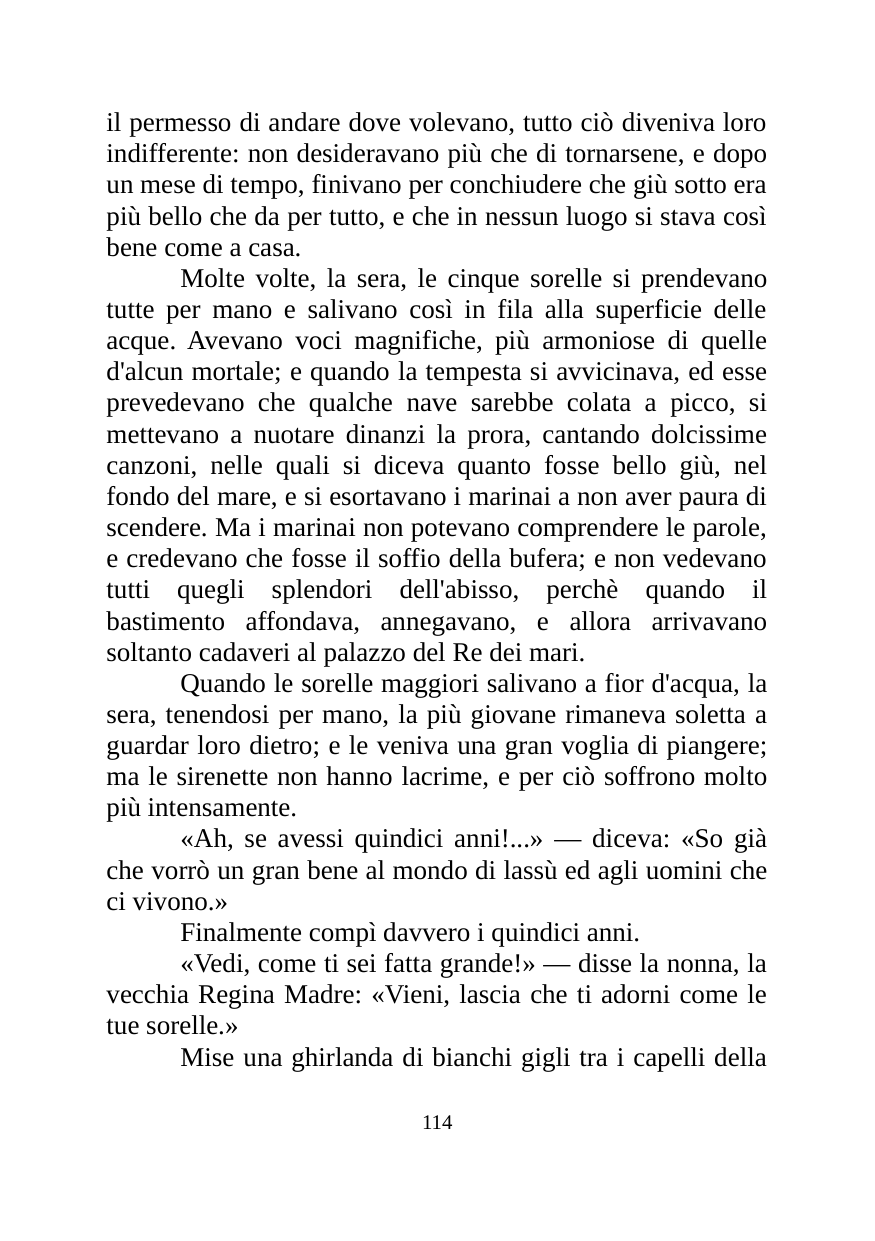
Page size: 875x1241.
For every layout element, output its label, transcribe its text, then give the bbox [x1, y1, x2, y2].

text Quando le sorelle maggiori salivano a fior d'acqua, la sera, tenendosi per mano, la più giovane rimaneva soletta a guardar loro dietro; e le veniva una gran voglia di piangere; ma le sirenette non hanno lacrime, e per ciò soffrono molto più intensamente. [106, 667, 768, 823]
text «Ah, se avessi quindici anni!...» — diceva: «So già che vorrò un gran bene al mondo di lassù ed agli uomini che ci vivono.» [106, 823, 768, 916]
text Finalmente compì davvero i quindici anni. [106, 916, 768, 947]
text Molte volte, la sera, le cinque sorelle si prendevano tutte per mano e salivano così in fila alla superficie delle acque. Avevano voci magnifiche, più armoniose di quelle d'alcun mortale; e quando la tempesta si avvicinava, ed esse prevedevano che qualche nave sarebbe colata a picco, si mettevano a nuotare dinanzi la prora, cantando dolcissime canzoni, nelle quali si diceva quanto fosse bello giù, nel fondo del mare, e si esortavano i marinai a non aver paura di scendere. Ma i marinai non potevano comprendere le parole, e credevano che fosse il soffio della bufera; e non vedevano tutti quegli splendori dell'abisso, perchè quando il bastimento affondava, annegavano, e allora arrivavano soltanto cadaveri al palazzo del Re dei mari. [106, 262, 768, 667]
text «Vedi, come ti sei fatta grande!» — disse la nonna, la vecchia Regina Madre: «Vieni, lascia che ti adorni come le tue sorelle.» [106, 947, 768, 1041]
text Mise una ghirlanda di bianchi gigli tra i capelli della [106, 1041, 768, 1072]
text il permesso di andare dove volevano, tutto ciò diveniva loro indifferente: non desideravano più che di tornarsene, e dopo un mese di tempo, finivano per conchiudere che giù sotto era più bello che da per tutto, e che in nessun luogo si stava così bene come a casa. [106, 106, 768, 262]
